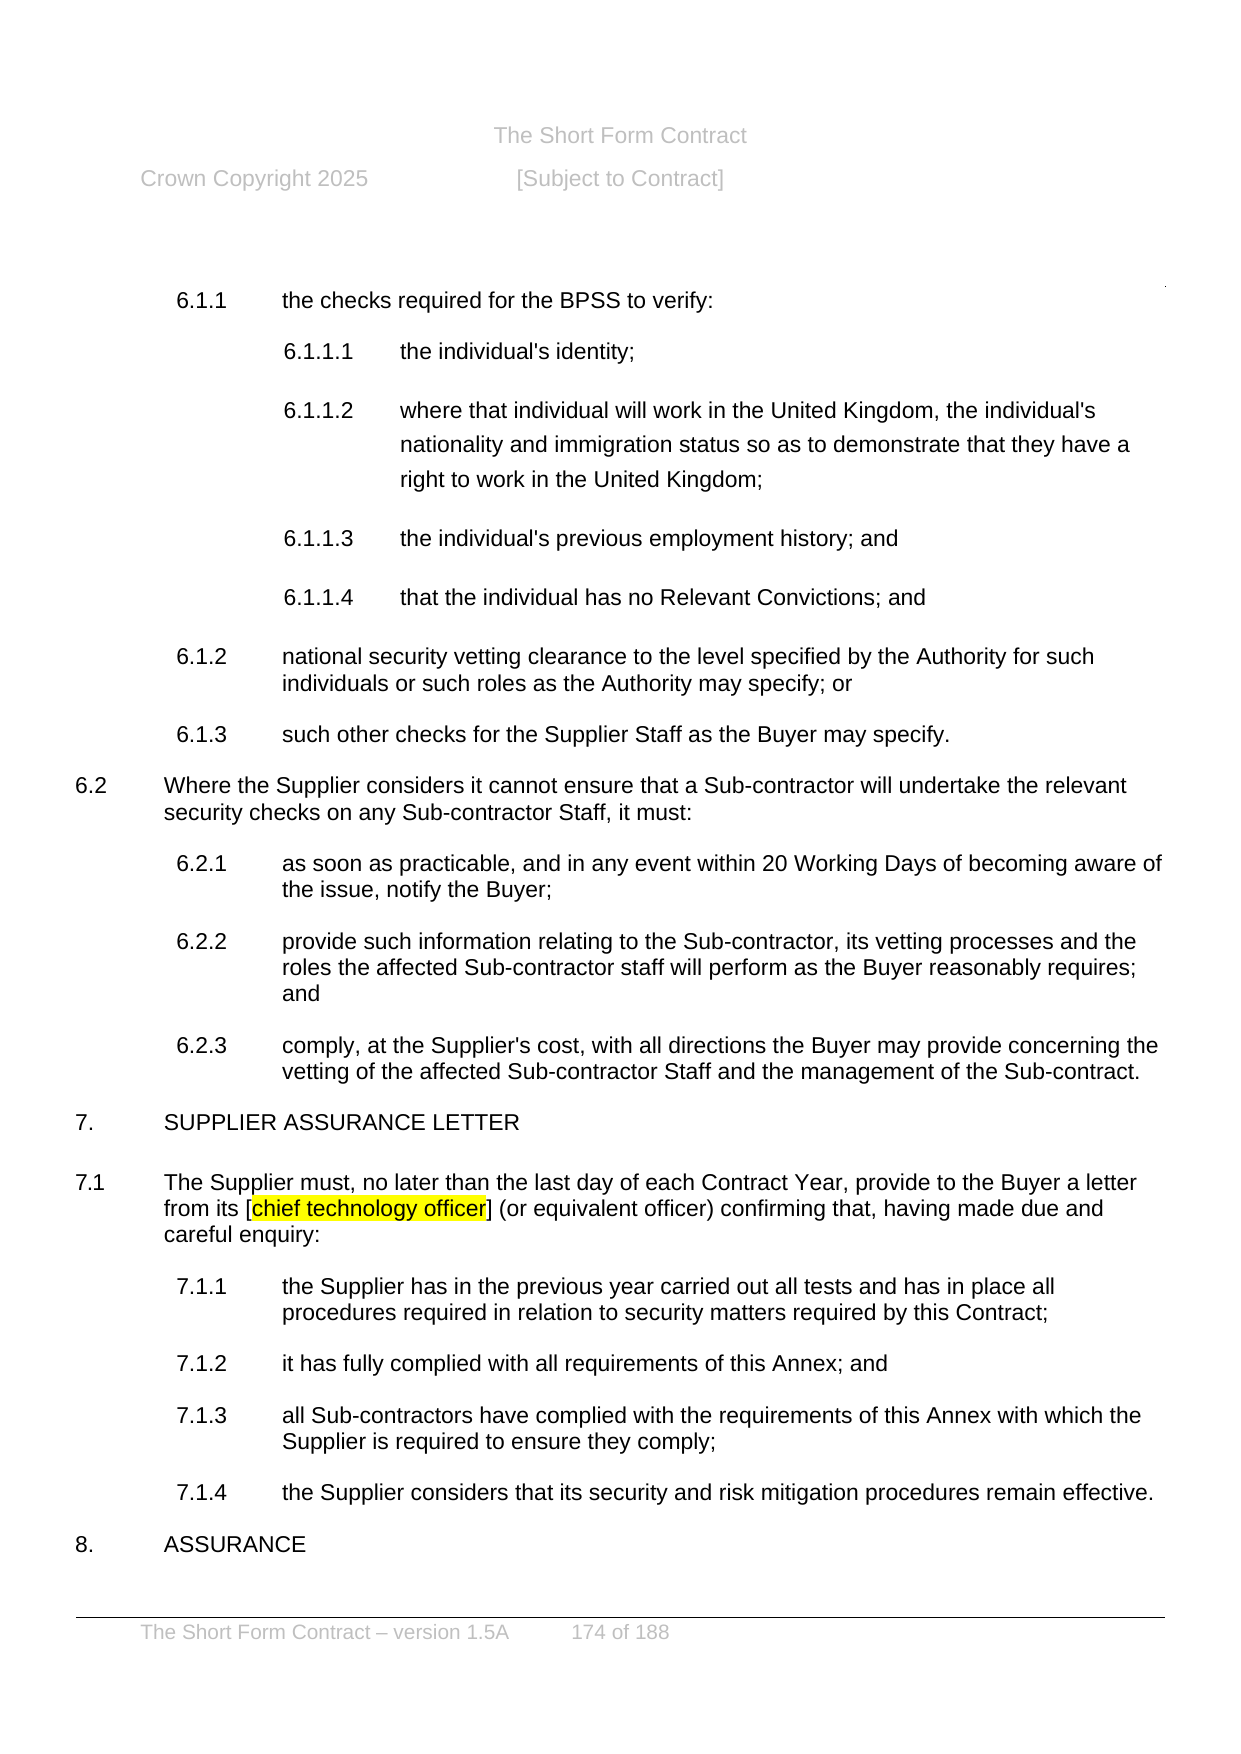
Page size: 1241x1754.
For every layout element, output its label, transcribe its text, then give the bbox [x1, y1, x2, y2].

list The Supplier must, no later than the last day of each Contract Year, provide to the Buyer a letter from its [chief technology officer] (or equivalent officer) confirming that, having made due and careful enquiry: [75, 1168, 1166, 1248]
list the Supplier considers that its security and risk mitigation procedures remain effective. [223, 1479, 1166, 1506]
list the Supplier has in the previous year carried out all tests and has in place all procedures required in relation to security matters required by this Contract; [223, 1273, 1166, 1325]
list ASSURANCE [75, 1531, 1166, 1557]
list Where the Supplier considers it cannot ensure that a Sub-contractor will undertake the relevant security checks on any Sub-contractor Staff, it must: [75, 772, 1166, 825]
list as soon as practicable, and in any event within 20 Working Days of becoming aware of the issue, notify the Buyer; [223, 850, 1166, 903]
list all Sub-contractors have complied with the requirements of this Annex with which the Supplier is required to ensure they comply; [223, 1402, 1166, 1454]
list SUPPLIER ASSURANCE LETTER [75, 1109, 1166, 1136]
list where that individual will work in the United Kingdom, the individual's nationality and immigration status so as to demonstrate that they have a right to work in the United Kingdom; [341, 397, 1166, 492]
list the checks required for the BPSS to verify: [223, 287, 1166, 313]
list the individual's identity; [341, 338, 1166, 364]
list national security vetting clearance to the level specified by the Authority for such individuals or such roles as the Authority may specify; or [223, 643, 1166, 696]
list that the individual has no Relevant Convictions; and [341, 584, 1166, 610]
list comply, at the Supplier's cost, with all directions the Buyer may provide concerning the vetting of the affected Sub-contractor Staff and the management of the Sub-contract. [223, 1032, 1166, 1084]
list it has fully complied with all requirements of this Annex; and [223, 1350, 1166, 1377]
list such other checks for the Supplier Staff as the Buyer may specify. [223, 721, 1166, 747]
list the individual's previous employment history; and [341, 525, 1166, 551]
list provide such information relating to the Sub-contractor, its vetting processes and the roles the affected Sub-contractor staff will perform as the Buyer reasonably requires; and [223, 928, 1166, 1007]
